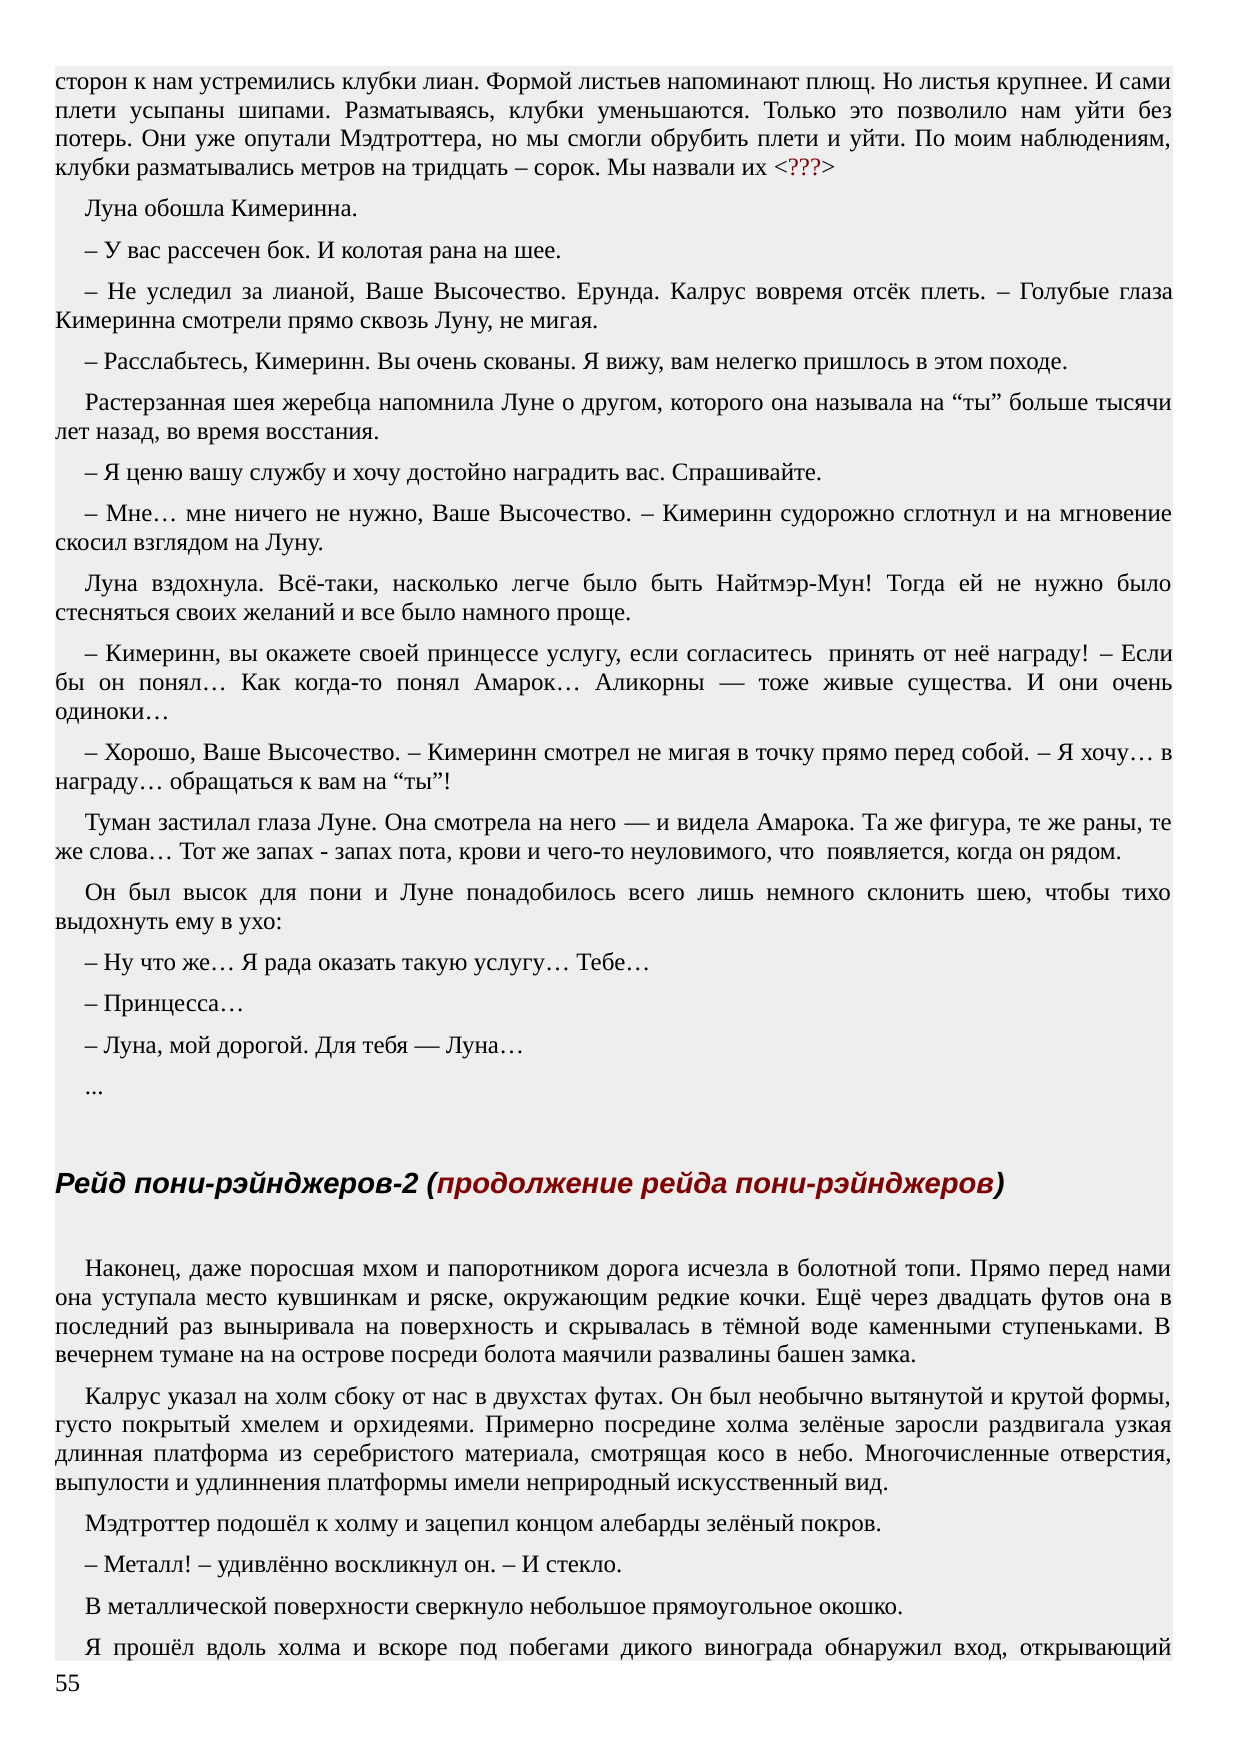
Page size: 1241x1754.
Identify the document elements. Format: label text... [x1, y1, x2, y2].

text Мэдтроттер подошёл к холму и зацепил концом алебарды зелёный покров. [55, 1508, 1173, 1537]
text – Кимеринн, вы окажете своей принцессе услугу, если согласитесь принять от неё награду! – Если бы он понял… Как когда-то понял Амарок… Аликорны — тоже живые существа. И они очень одиноки… [55, 638, 1173, 725]
text Калрус указал на холм сбоку от нас в двухстах футах. Он был необычно вытянутой и крутой формы, густо покрытый хмелем и орхидеями. Примерно посредине холма зелёные заросли раздвигала узкая длинная платформа из серебристого материала, смотрящая косо в небо. Многочисленные отверстия, выпулости и удлиннения платформы имели неприродный искусственный вид. [55, 1381, 1173, 1496]
text ... [55, 1071, 1173, 1100]
text – Хорошо, Ваше Высочество. – Кимеринн смотрел не мигая в точку прямо перед собой. – Я хочу… в награду… обращаться к вам на “ты”! [55, 737, 1173, 795]
text В металлической поверхности сверкнуло небольшое прямоугольное окошко. [55, 1591, 1173, 1619]
text Туман застилал глаза Луне. Она смотрела на него — и видела Амарока. Та же фигура, те же раны, те же слова… Тот же запах - запах пота, крови и чего-то неуловимого, что появляется, когда он рядом. [55, 807, 1173, 865]
text Луна вздохнула. Всё-таки, насколько легче было быть Найтмэр-Мун! Тогда ей не нужно было стесняться своих желаний и все было намного проще. [55, 568, 1173, 626]
text – Ну что же… Я рада оказать такую услугу… Тебе… [55, 947, 1173, 976]
text Луна обошла Кимеринна. [55, 193, 1173, 222]
text – Луна, мой дорогой. Для тебя — Луна… [55, 1030, 1173, 1058]
text – У вас рассечен бок. И колотая рана на шее. [55, 235, 1173, 263]
text сторон к нам устремились клубки лиан. Формой листьев напоминают плющ. Но листья крупнее. И сами плети усыпаны шипами. Разматываясь, клубки уменьшаются. Только это позволило нам уйти без потерь. Они уже опутали Мэдтроттера, но мы смогли обрубить плети и уйти. По моим наблюдениям, клубки разматывались метров на тридцать – сорок. Мы назвали их <???> [55, 66, 1173, 181]
text – Металл! – удивлённо воскликнул он. – И стекло. [55, 1549, 1173, 1578]
text – Принцесса… [55, 988, 1173, 1017]
text – Я ценю вашу службу и хочу достойно наградить вас. Спрашивайте. [55, 457, 1173, 486]
text Он был высок для пони и Луне понадобилось всего лишь немного склонить шею, чтобы тихо выдохнуть ему в ухо: [55, 877, 1173, 935]
text Я прошёл вдоль холма и вскоре под побегами дикого винограда обнаружил вход, открывающий [55, 1632, 1173, 1661]
text – Мне… мне ничего не нужно, Ваше Высочество. – Кимеринн судорожно сглотнул и на мгновение скосил взглядом на Луну. [55, 498, 1173, 556]
subtitle Рейд пони-рэйнджеров-2 (продолжение рейда пони-рэйнджеров) [55, 1166, 1173, 1199]
text – Не уследил за лианой, Ваше Высочество. Ерунда. Калрус вовремя отсёк плеть. – Голубые глаза Кимеринна смотрели прямо сквозь Луну, не мигая. [55, 276, 1173, 333]
text – Расслабьтесь, Кимеринн. Вы очень скованы. Я вижу, вам нелегко пришлось в этом походе. [55, 346, 1173, 375]
text Наконец, даже поросшая мхом и папоротником дорога исчезла в болотной топи. Прямо перед нами она уступала место кувшинкам и ряске, окружающим редкие кочки. Ещё через двадцать футов она в последний раз выныривала на поверхность и скрывалась в тёмной воде каменными ступеньками. В вечернем тумане на на острове посреди болота маячили развалины башен замка. [55, 1253, 1173, 1368]
text Растерзанная шея жеребца напомнила Луне о другом, которого она называла на “ты” больше тысячи лет назад, во время восстания. [55, 387, 1173, 445]
